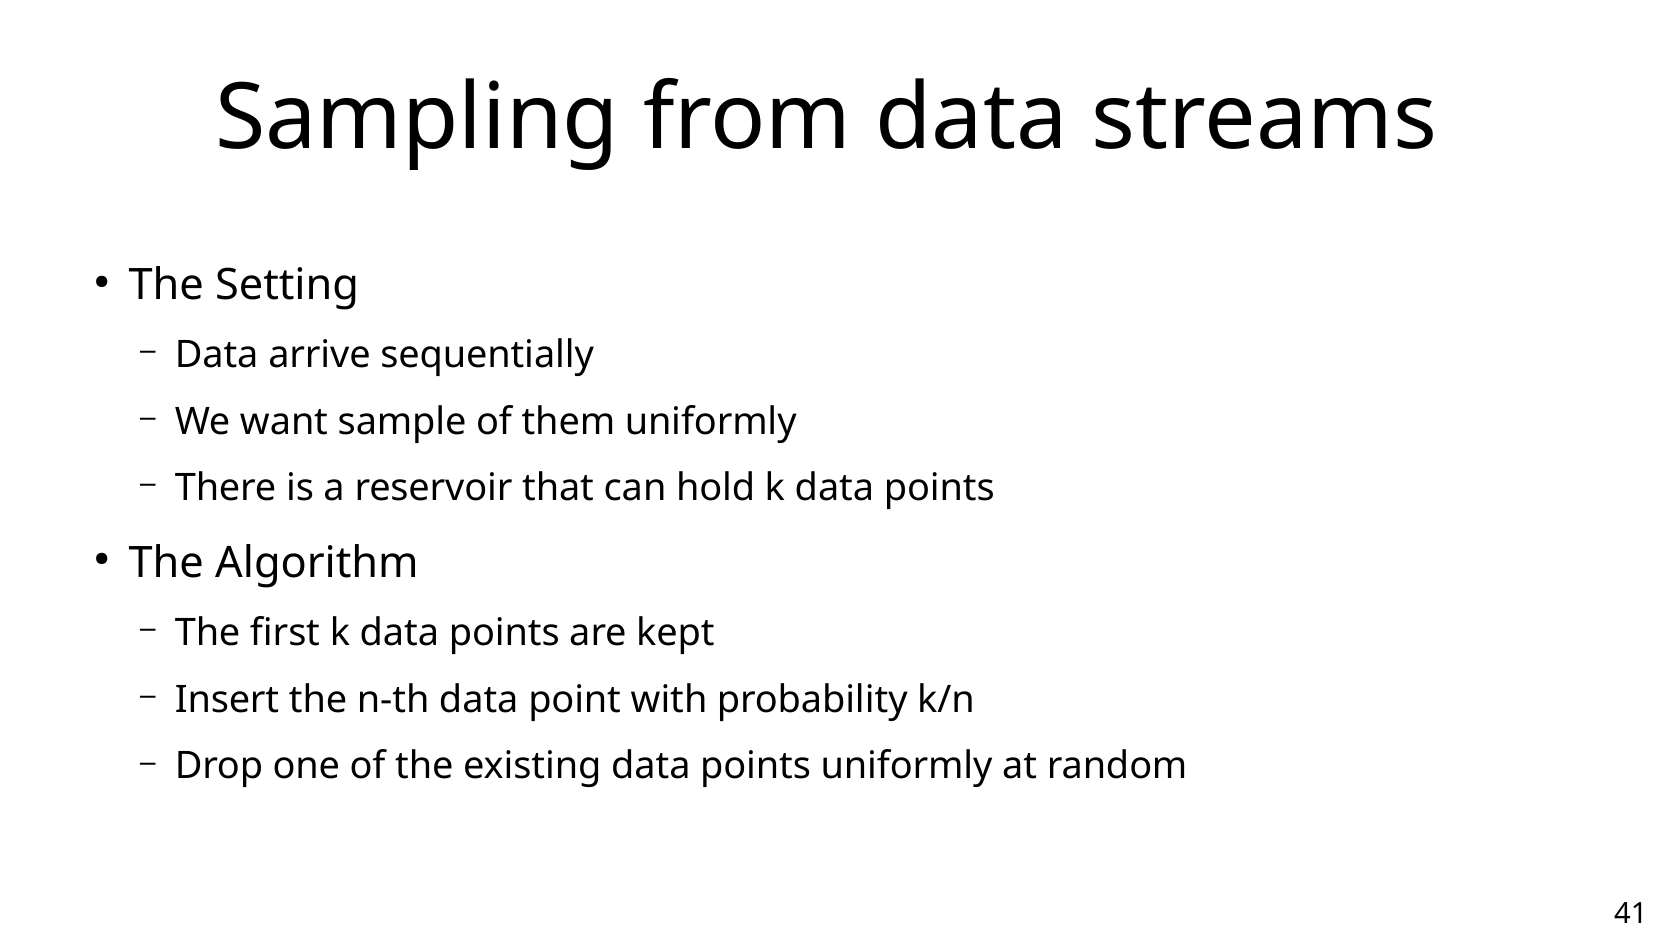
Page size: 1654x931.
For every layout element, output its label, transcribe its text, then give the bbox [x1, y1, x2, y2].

list The Setting Data arrive sequentially We want sample of them uniformly There is a reservoir that can hold k data points The Algorithm The first k data points are kept Insert the n-th data point with probability k/n Drop one of the existing data points uniformly at random [82, 253, 1571, 793]
title Sampling from data streams [82, 1, 1571, 226]
